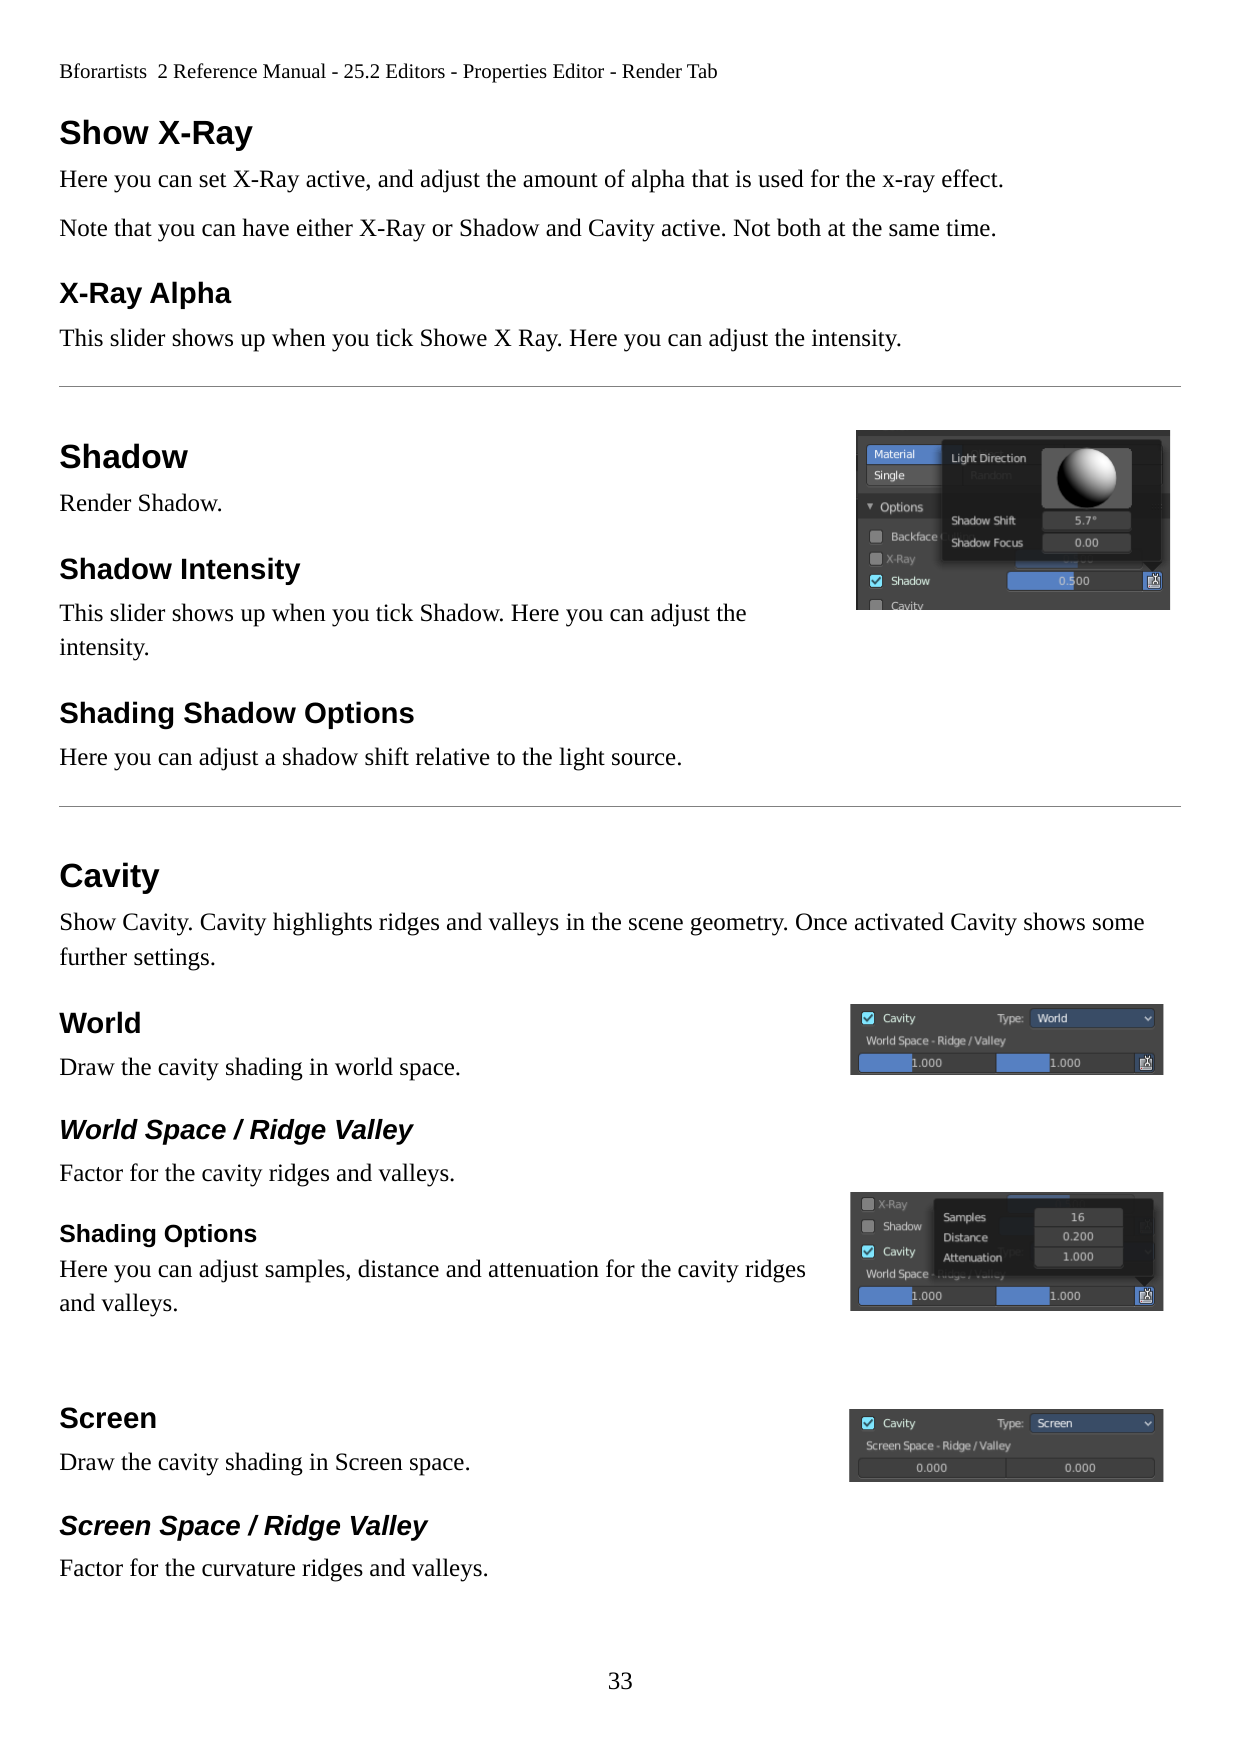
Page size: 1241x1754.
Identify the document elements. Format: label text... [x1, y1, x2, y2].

subtitle Screen Space / Ridge Valley [59, 1509, 1181, 1541]
subtitle Shadow [59, 437, 856, 475]
subtitle World Space / Ridge Valley [59, 1113, 1181, 1145]
subtitle World [59, 1006, 850, 1039]
subtitle Shadow Intensity [59, 552, 856, 585]
picture [850, 1004, 1164, 1075]
subtitle Screen [59, 1401, 1181, 1435]
text Here you can adjust a shadow shift relative to the light source. [59, 742, 1181, 771]
text Factor for the curvature ridges and valleys. [59, 1553, 1181, 1582]
subtitle [1164, 1006, 1181, 1039]
subtitle Show X-Ray [59, 113, 1181, 151]
text Render Shadow. [59, 488, 856, 517]
subtitle Shading Shadow Options [59, 696, 1181, 730]
picture [850, 1192, 1164, 1311]
text This slider shows up when you tick Showe X Ray. Here you can adjust the intensity. [59, 323, 1181, 351]
picture [849, 1409, 1164, 1482]
text Here you can set X-Ray active, and adjust the amount of alpha that is used for the x-ray effect. [59, 164, 1181, 192]
text This slider shows up when you tick Shadow. Here you can adjust the intensity. [59, 598, 1181, 661]
text Draw the cavity shading in Screen space. [59, 1447, 849, 1476]
text Factor for the cavity ridges and valleys. [59, 1158, 1181, 1186]
text Here you can adjust samples, distance and attenuation for the cavity ridges and valleys. [59, 1254, 1181, 1317]
subtitle Shading Options [59, 1219, 850, 1248]
picture [856, 430, 1171, 610]
text Show Cavity. Cavity highlights ridges and valleys in the scene geometry. Once activated Cavity shows some further settings. [59, 907, 1181, 971]
text Note that you can have either X-Ray or Shadow and Cavity active. Not both at the same time. [59, 213, 1181, 242]
subtitle [1171, 552, 1181, 585]
text [1171, 488, 1181, 517]
subtitle Cavity [59, 856, 1181, 895]
subtitle [1164, 1219, 1181, 1248]
subtitle X-Ray Alpha [59, 276, 1181, 310]
subtitle [1171, 437, 1181, 475]
text Draw the cavity shading in world space. [59, 1052, 1181, 1081]
